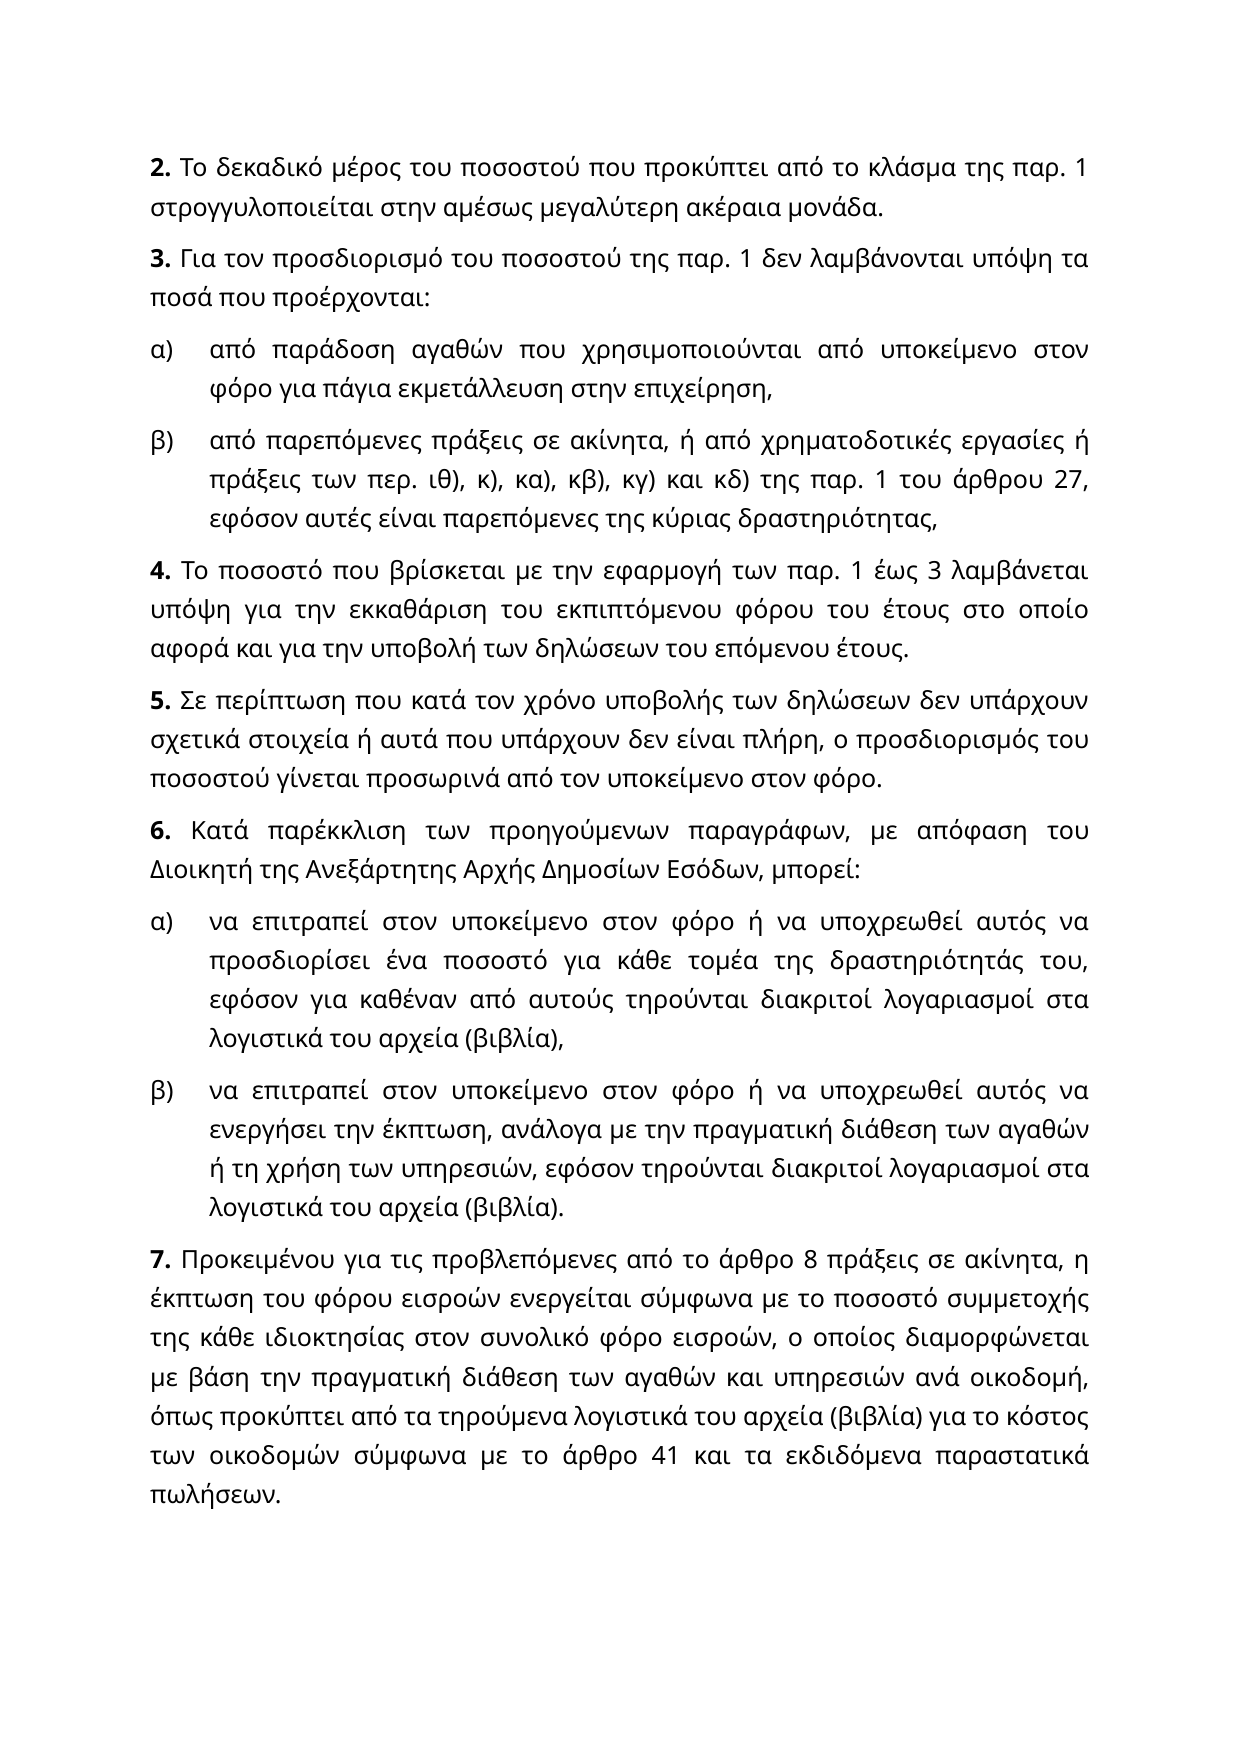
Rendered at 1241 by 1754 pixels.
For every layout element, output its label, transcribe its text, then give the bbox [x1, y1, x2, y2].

list α) να επιτραπεί στον υποκείμενο στον φόρο ή να υποχρεωθεί αυτός να προσδιορίσει ένα ποσοστό για κάθε τομέα της δραστηριότητάς του, εφόσον για καθέναν από αυτούς τηρούνται διακριτοί λογαριασμοί στα λογιστικά του αρχεία (βιβλία), [150, 903, 1090, 1055]
text 6. Κατά παρέκκλιση των προηγούμενων παραγράφων, με απόφαση του Διοικητή της Ανεξάρτητης Αρχής Δημοσίων Εσόδων, μπορεί: [150, 812, 1090, 886]
list α) από παράδοση αγαθών που χρησιμοποιούνται από υποκείμενο στον φόρο για πάγια εκμετάλλευση στην επιχείρηση, [150, 332, 1090, 405]
list β) να επιτραπεί στον υποκείμενο στον φόρο ή να υποχρεωθεί αυτός να ενεργήσει την έκπτωση, ανάλογα με την πραγματική διάθεση των αγαθών ή τη χρήση των υπηρεσιών, εφόσον τηρούνται διακριτοί λογαριασμοί στα λογιστικά του αρχεία (βιβλία). [150, 1072, 1090, 1224]
text 3. Για τον προσδιορισμό του ποσοστού της παρ. 1 δεν λαμβάνονται υπόψη τα ποσά που προέρχονται: [150, 241, 1090, 314]
text 7. Προκειμένου για τις προβλεπόμενες από το άρθρο 8 πράξεις σε ακίνητα, η έκπτωση του φόρου εισροών ενεργείται σύμφωνα με το ποσοστό συμμετοχής της κάθε ιδιοκτησίας στον συνολικό φόρο εισροών, ο οποίος διαμορφώνεται με βάση την πραγματική διάθεση των αγαθών και υπηρεσιών ανά οικοδομή, όπως προκύπτει από τα τηρούμενα λογιστικά του αρχεία (βιβλία) για το κόστος των οικοδομών σύμφωνα με το άρθρο 41 και τα εκδιδόμενα παραστατικά πωλήσεων. [150, 1242, 1090, 1511]
list β) από παρεπόμενες πράξεις σε ακίνητα, ή από χρηματοδοτικές εργασίες ή πράξεις των περ. ιθ), κ), κα), κβ), κγ) και κδ) της παρ. 1 του άρθρου 27, εφόσον αυτές είναι παρεπόμενες της κύριας δραστηριότητας, [150, 422, 1090, 535]
text 2. Το δεκαδικό μέρος του ποσοστού που προκύπτει από το κλάσμα της παρ. 1 στρογγυλοποιείται στην αμέσως μεγαλύτερη ακέραια μονάδα. [150, 150, 1090, 223]
text 5. Σε περίπτωση που κατά τον χρόνο υποβολής των δηλώσεων δεν υπάρχουν σχετικά στοιχεία ή αυτά που υπάρχουν δεν είναι πλήρη, ο προσδιορισμός του ποσοστού γίνεται προσωρινά από τον υποκείμενο στον φόρο. [150, 682, 1090, 795]
text 4. Το ποσοστό που βρίσκεται με την εφαρμογή των παρ. 1 έως 3 λαμβάνεται υπόψη για την εκκαθάριση του εκπιπτόμενου φόρου του έτους στο οποίο αφορά και για την υποβολή των δηλώσεων του επόμενου έτους. [150, 552, 1090, 665]
